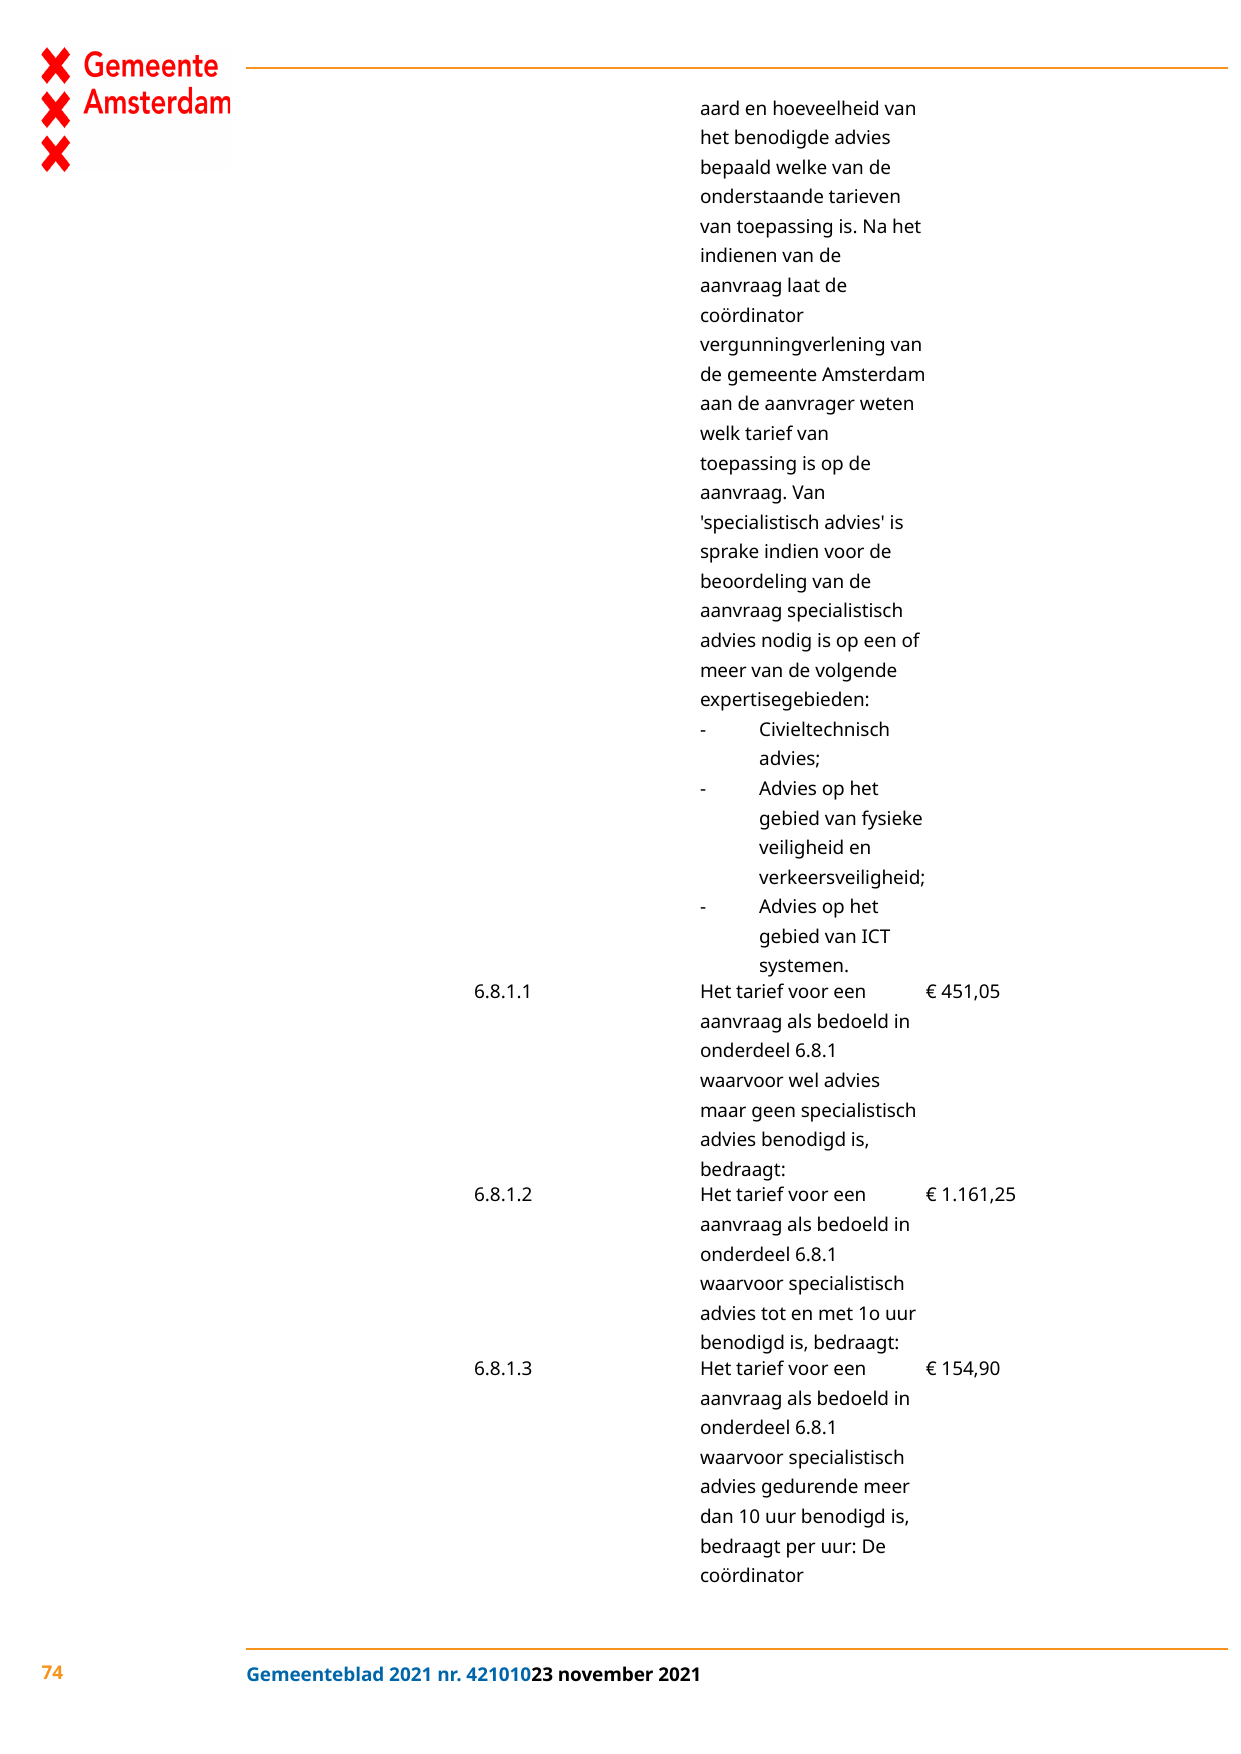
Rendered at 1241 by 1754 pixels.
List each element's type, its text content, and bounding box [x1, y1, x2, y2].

table_cell Het tarief voor een aanvraag als bedoeld in onderdeel 6.8.1 waarvoor specialistisch advies tot en met 1o uur benodigd is, bedraagt: [700, 1182, 926, 1355]
table_cell € 154,90 [926, 1355, 1152, 1588]
table_cell Het tarief voor een aanvraag als bedoeld in onderdeel 6.8.1 waarvoor specialistisch advies gedurende meer dan 10 uur benodigd is, bedraagt per uur: De coördinator [700, 1355, 926, 1588]
picture [41, 47, 231, 172]
table_cell [248, 95, 474, 978]
table_cell 6.8.1.1 [474, 979, 700, 1182]
table_cell Het tarief voor een aanvraag als bedoeld in onderdeel 6.8.1 waarvoor wel advies maar geen specialistisch advies benodigd is, bedraagt: [700, 979, 926, 1182]
table_cell aard en hoeveelheid van het benodigde advies bepaald welke van de onderstaande tarieven van toepassing is. Na het indienen van de aanvraag laat de coördinator vergunningverlening van de gemeente Amsterdam aan de aanvrager weten welk tarief van toepassing is op de aanvraag. Van 'specialistisch advies' is sprake indien voor de beoordeling van de aanvraag specialistisch advies nodig is op een of meer van de volgende expertisegebieden: Civieltechnisch advies; Advies op het gebied van fysieke veiligheid en verkeersveiligheid; Advies op het gebied van ICT systemen. [700, 95, 926, 978]
table_cell € 451,05 [926, 979, 1152, 1182]
table_cell [248, 1355, 474, 1588]
table_cell 6.8.1.2 [474, 1182, 700, 1355]
table_cell [474, 95, 700, 978]
table_cell 6.8.1.3 [474, 1355, 700, 1588]
table_cell [926, 95, 1152, 978]
table_cell [248, 979, 474, 1182]
table_cell [248, 1182, 474, 1355]
table_cell € 1.161,25 [926, 1182, 1152, 1355]
